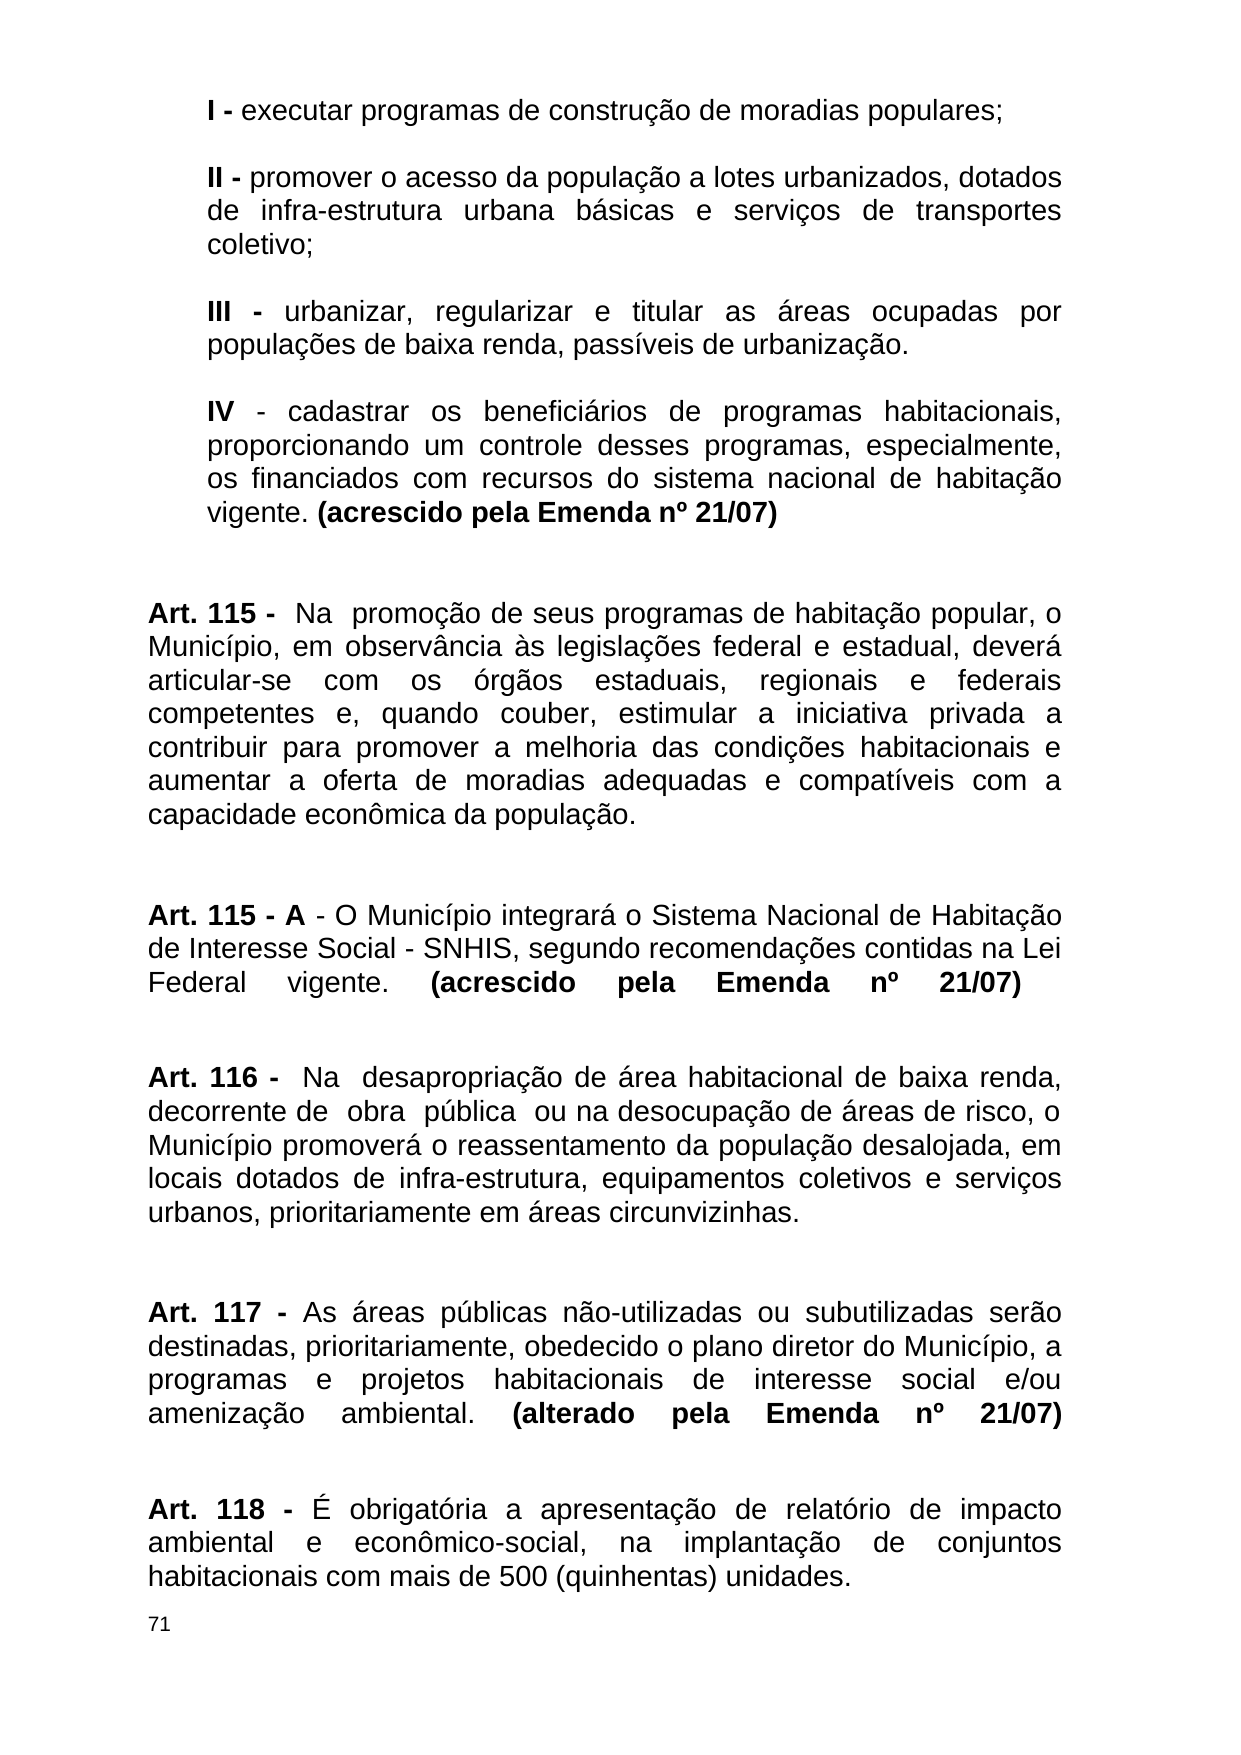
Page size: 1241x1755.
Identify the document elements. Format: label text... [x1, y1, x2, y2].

text I - executar programas de construção de moradias populares; [148, 93, 1063, 126]
text Art. 117 - As áreas públicas não-utilizadas ou subutilizadas serão destinadas, prioritariamente, obedecido o plano diretor do Município, a programas e projetos habitacionais de interesse social e/ou amenização ambiental. (alterado pela Emenda nº 21/07) [148, 1295, 1063, 1458]
text II - promover o acesso da população a lotes urbanizados, dotados de infra-estrutura urbana básicas e serviços de transportes coletivo; [207, 160, 1063, 260]
text Art. 116 - Na desapropriação de área habitacional de baixa renda, decorrente de obra pública ou na desocupação de áreas de risco, o Município promoverá o reassentamento da população desalojada, em locais dotados de infra-estrutura, equipamentos coletivos e serviços urbanos, prioritariamente em áreas circunvizinhas. [148, 1061, 1063, 1228]
text Art. 115 - Na promoção de seus programas de habitação popular, o Município, em observância às legislações federal e estadual, deverá articular-se com os órgãos estaduais, regionais e federais competentes e, quando couber, estimular a iniciativa privada a contribuir para promover a melhoria das condições habitacionais e aumentar a oferta de moradias adequadas e compatíveis com a capacidade econômica da população. [148, 596, 1063, 831]
text III - urbanizar, regularizar e titular as áreas ocupadas por populações de baixa renda, passíveis de urbanização. [207, 294, 1063, 361]
text IV - cadastrar os beneficiários de programas habitacionais, proporcionando um controle desses programas, especialmente, os financiados com recursos do sistema nacional de habitação vigente. (acrescido pela Emenda nº 21/07) [207, 394, 1063, 529]
text Art. 115 - A - O Município integrará o Sistema Nacional de Habitação de Interesse Social - SNHIS, segundo recomendações contidas na Lei Federal vigente. (acrescido pela Emenda nº 21/07) [148, 898, 1063, 1027]
text Art. 118 - É obrigatória a apresentação de relatório de impacto ambiental e econômico-social, na implantação de conjuntos habitacionais com mais de 500 (quinhentas) unidades. [148, 1492, 1063, 1592]
